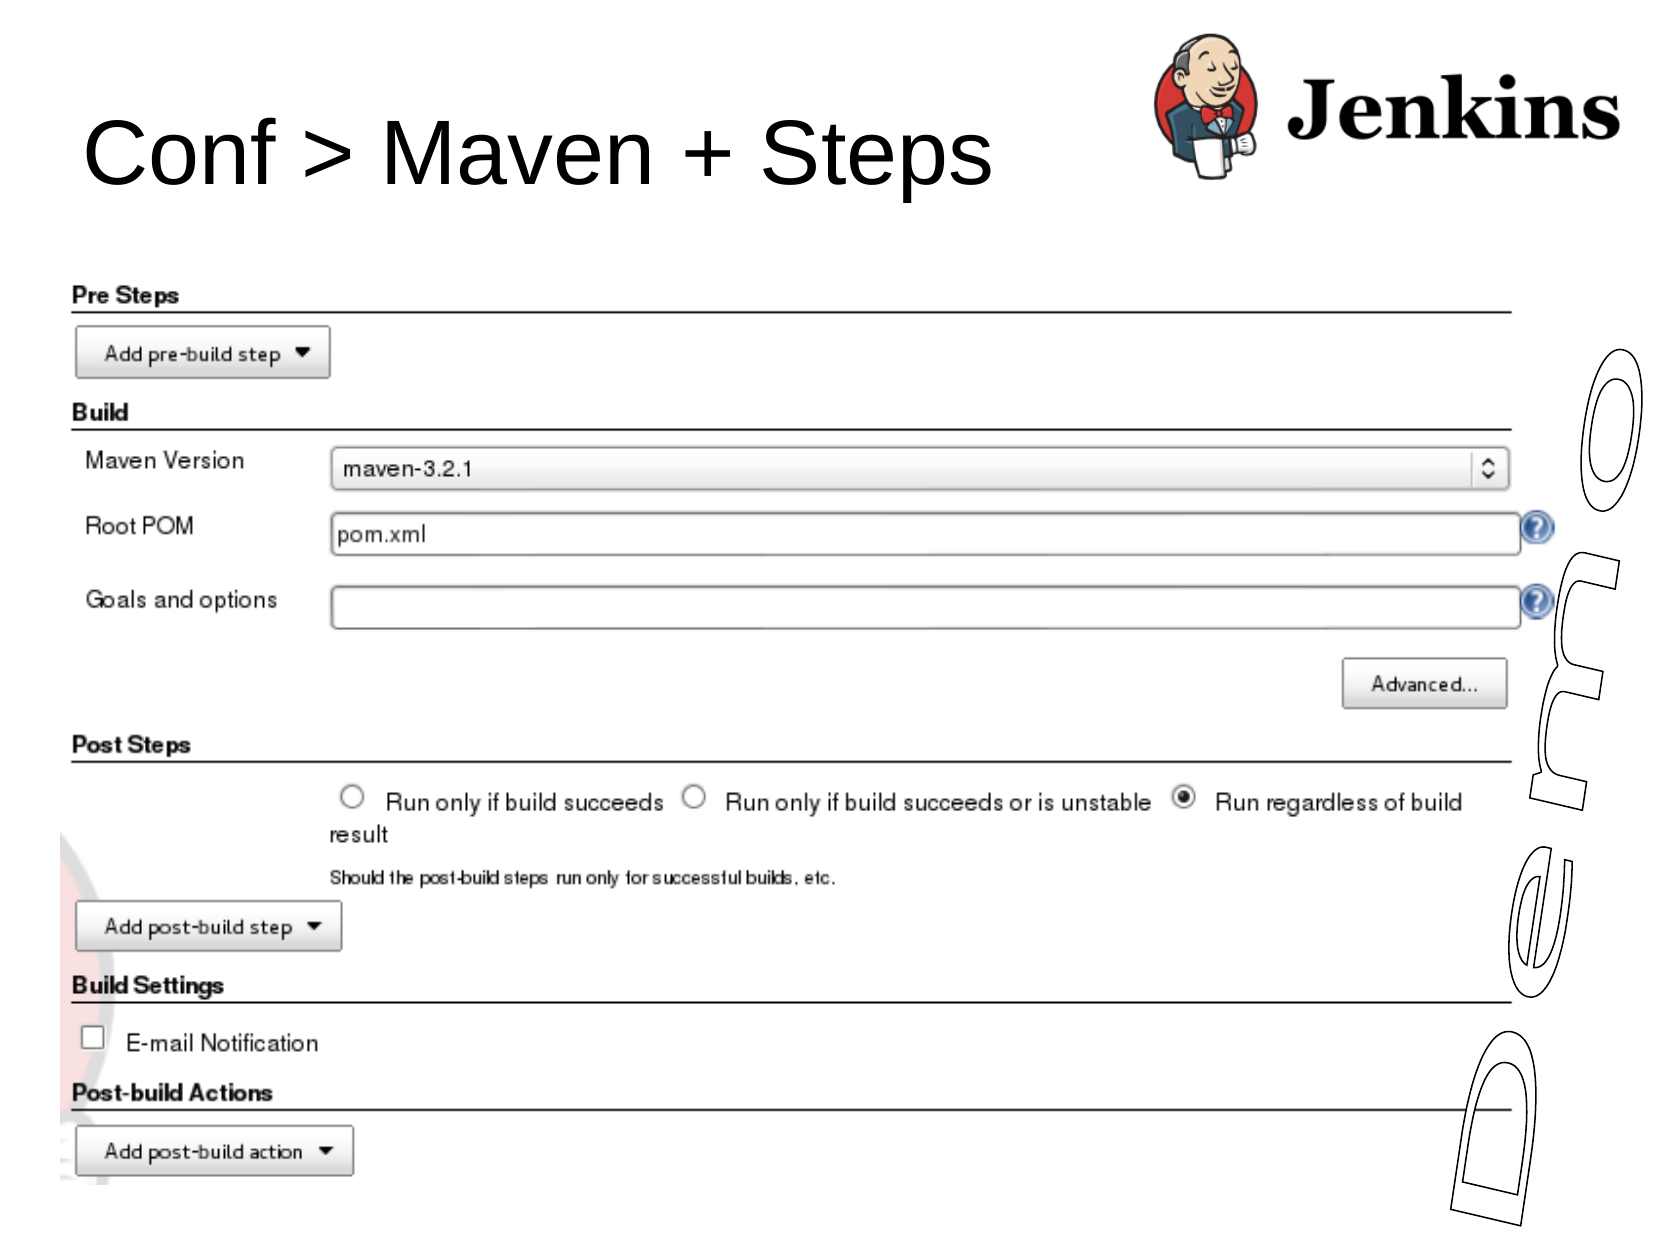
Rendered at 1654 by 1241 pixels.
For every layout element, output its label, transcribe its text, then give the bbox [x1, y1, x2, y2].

text_box Demo [1581, 349, 1642, 512]
picture [1463, 1063, 1526, 1186]
picture [1140, 29, 1623, 181]
text_box Demo [1450, 1031, 1536, 1226]
picture [1517, 877, 1539, 963]
text_box Demo [1508, 846, 1573, 998]
title Conf > Maven + Steps [82, 49, 1571, 257]
picture [60, 274, 1561, 1186]
picture [1546, 693, 1561, 775]
text_box Demo [1529, 552, 1620, 811]
